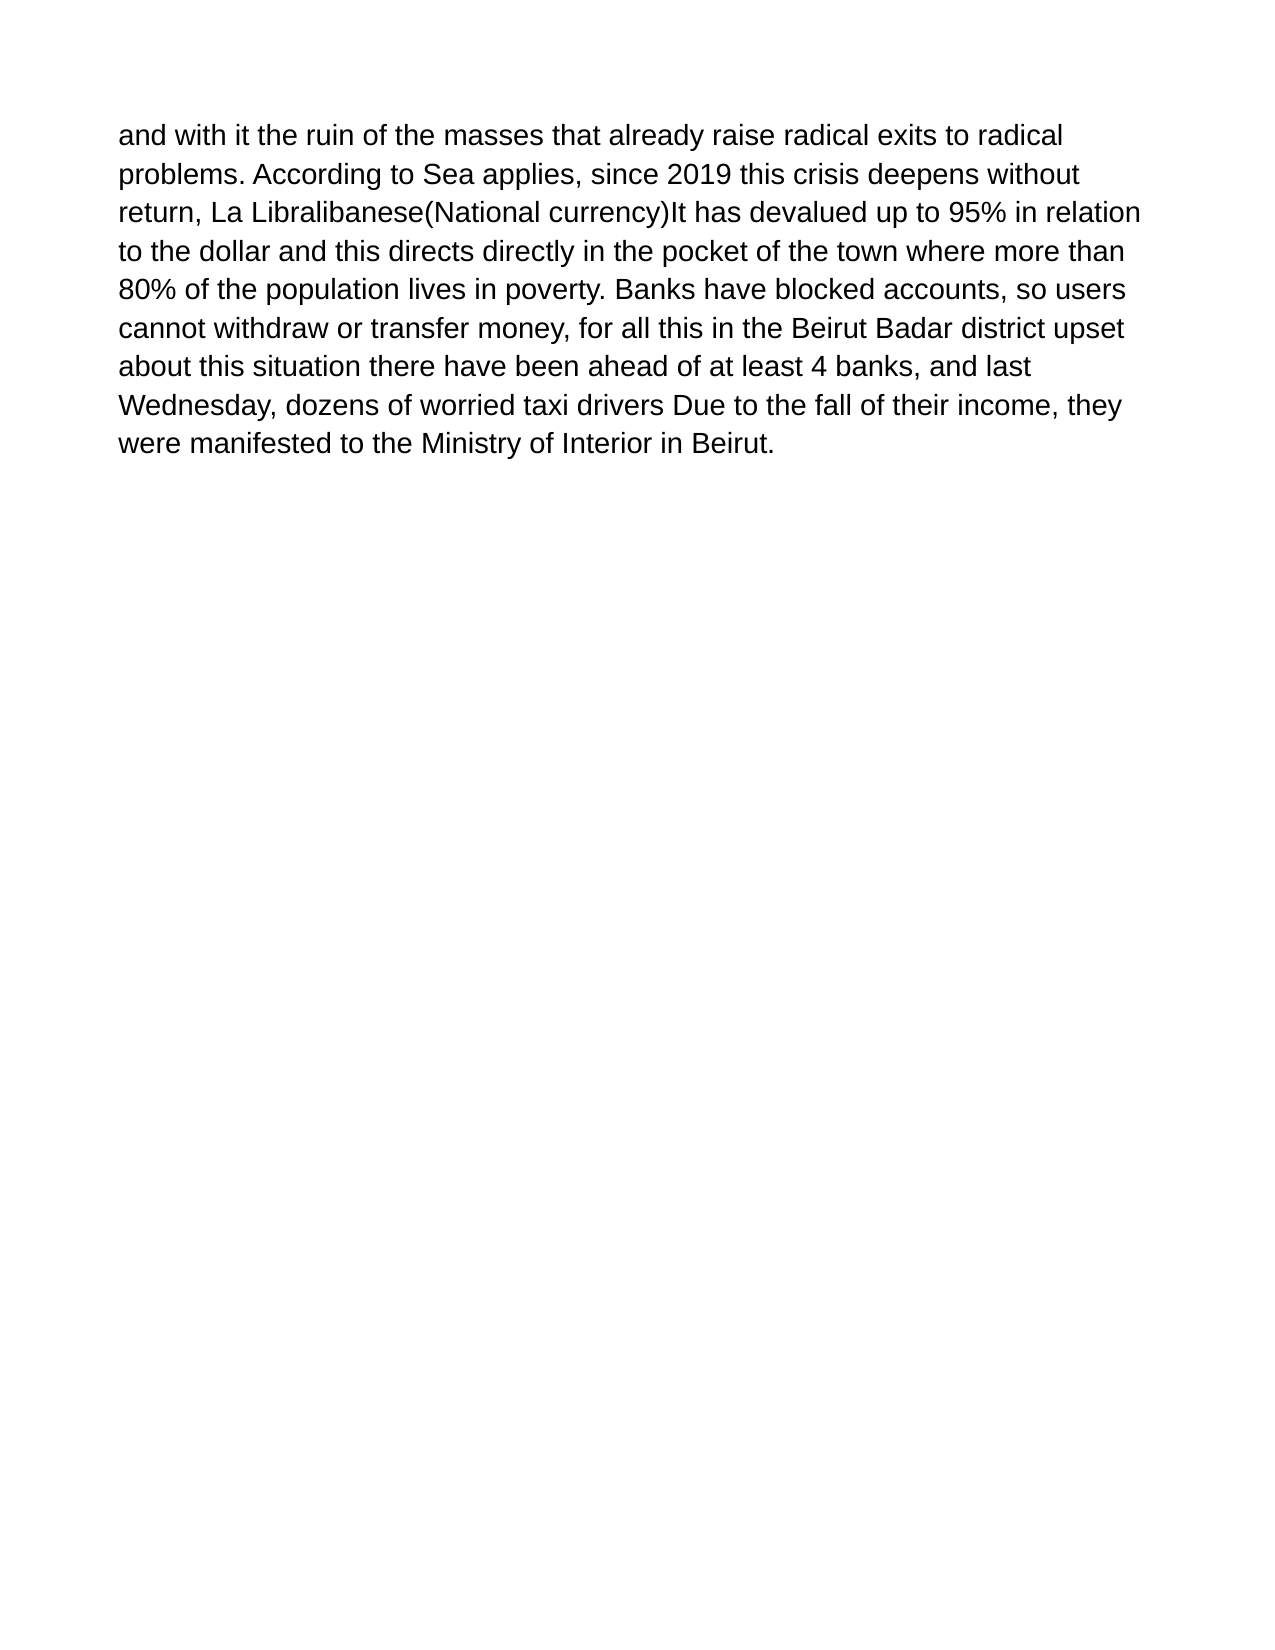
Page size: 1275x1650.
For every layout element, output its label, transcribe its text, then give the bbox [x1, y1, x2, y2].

text and with it the ruin of the masses that already raise radical exits to radical problems. According to Sea applies, since 2019 this crisis deepens without return, La Libralibanese(National currency)It has devalued up to 95% in relation to the dollar and this directs directly in the pocket of the town where more than 80% of the population lives in poverty. Banks have blocked accounts, so users cannot withdraw or transfer money, for all this in the Beirut Badar district upset about this situation there have been ahead of at least 4 banks, and last Wednesday, dozens of worried taxi drivers Due to the fall of their income, they were manifested to the Ministry of Interior in Beirut. [118, 118, 1157, 460]
